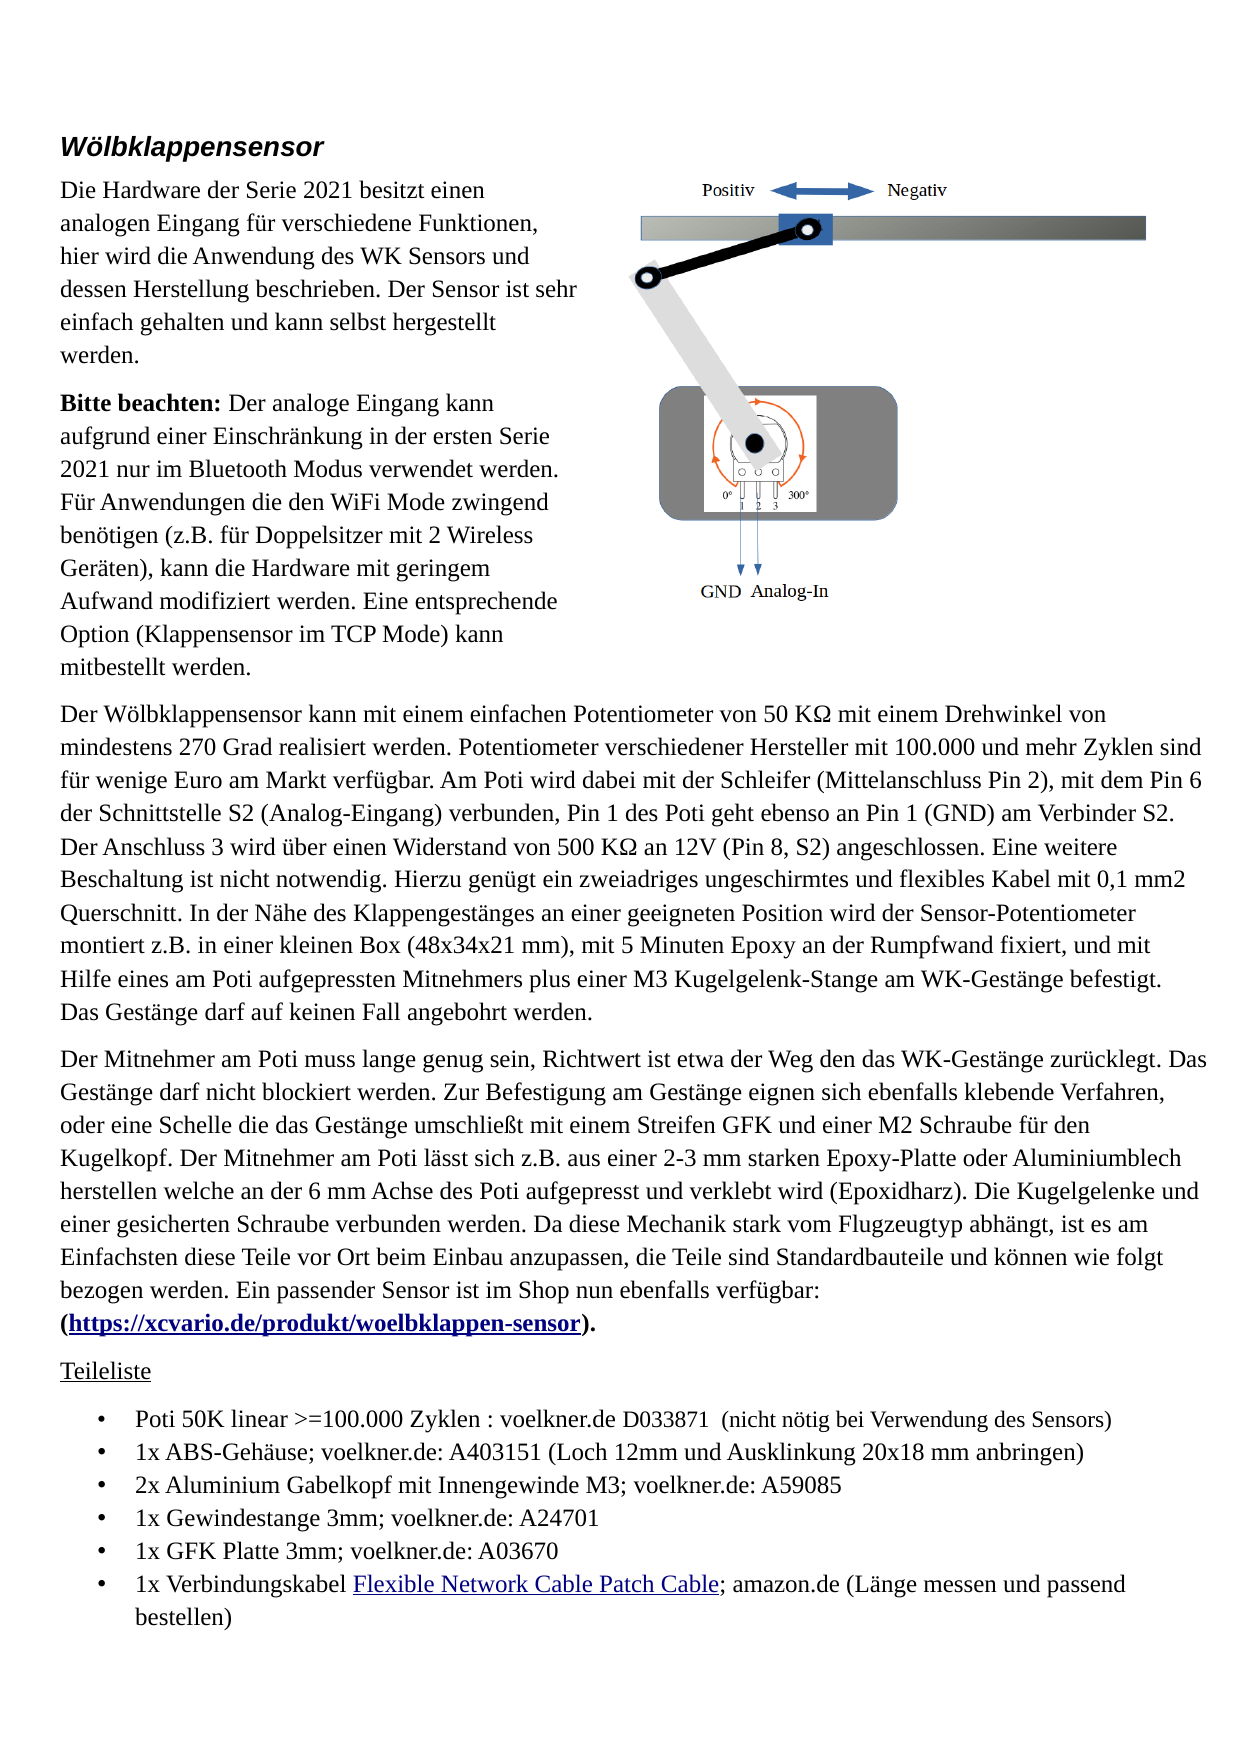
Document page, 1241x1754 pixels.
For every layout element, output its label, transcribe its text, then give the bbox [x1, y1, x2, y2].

text Der Mitnehmer am Poti muss lange genug sein, Richtwert ist etwa der Weg den das WK-Gestänge zurücklegt. Das Gestänge darf nicht blockiert werden. Zur Befestigung am Gestänge eignen sich ebenfalls klebende Verfahren, oder eine Schelle die das Gestänge umschließt mit einem Streifen GFK und einer M2 Schraube für den Kugelkopf. Der Mitnehmer am Poti lässt sich z.B. aus einer 2-3 mm starken Epoxy-Platte oder Aluminiumblech herstellen welche an der 6 mm Achse des Poti aufgepresst und verklebt wird (Epoxidharz). Die Kugelgelenke und einer gesicherten Schraube verbunden werden. Da diese Mechanik stark vom Flugzeugtyp abhängt, ist es am Einfachsten diese Teile vor Ort beim Einbau anzupassen, die Teile sind Standardbauteile und können wie folgt bezogen werden. Ein passender Sensor ist im Shop nun ebenfalls verfügbar: (https://xcvario.de/produkt/woelbklappen-sensor). [60, 1044, 1207, 1337]
list 1x ABS-Gehäuse; voelkner.de: A403151 (Loch 12mm und Ausklinkung 20x18 mm anbringen) [97, 1437, 1207, 1465]
text Die Hardware der Serie 2021 besitzt einen analogen Eingang für verschiedene Funktionen, hier wird die Anwendung des WK Sensors und dessen Herstellung beschrieben. Der Sensor ist sehr einfach gehalten und kann selbst hergestellt werden. [60, 175, 577, 369]
text Bitte beachten: Der analoge Eingang kann aufgrund einer Einschränkung in der ersten Serie 2021 nur im Bluetooth Modus verwendet werden. Für Anwendungen die den WiFi Mode zwingend benötigen (z.B. für Doppelsitzer mit 2 Wireless Geräten), kann die Hardware mit geringem Aufwand modifiziert werden. Eine entsprechende Option (Klappensensor im TCP Mode) kann mitbestellt werden. [60, 388, 1207, 681]
text Der Wölbklappensensor kann mit einem einfachen Potentiometer von 50 KΩ mit einem Drehwinkel von mindestens 270 Grad realisiert werden. Potentiometer verschiedener Hersteller mit 100.000 und mehr Zyklen sind für wenige Euro am Markt verfügbar. Am Poti wird dabei mit der Schleifer (Mittelanschluss Pin 2), mit dem Pin 6 der Schnittstelle S2 (Analog-Eingang) verbunden, Pin 1 des Poti geht ebenso an Pin 1 (GND) am Verbinder S2. Der Anschluss 3 wird über einen Widerstand von 500 KΩ an 12V (Pin 8, S2) angeschlossen. Eine weitere Beschaltung ist nicht notwendig. Hierzu genügt ein zweiadriges ungeschirmtes und flexibles Kabel mit 0,1 mm2 Querschnitt. In der Nähe des Klappengestänges an einer geeigneten Position wird der Sensor-Potentiometer montiert z.B. in einer kleinen Box (48x34x21 mm), mit 5 Minuten Epoxy an der Rumpfwand fixiert, und mit Hilfe eines am Poti aufgepressten Mitnehmers plus einer M3 Kugelgelenk-Stange am WK-Gestänge befestigt. Das Gestänge darf auf keinen Fall angebohrt werden. [60, 699, 1207, 1025]
text [1178, 175, 1207, 369]
list 1x Verbindungskabel Flexible Network Cable Patch Cable; amazon.de (Länge messen und passend bestellen) [97, 1569, 1207, 1631]
text Teileliste [60, 1356, 1207, 1385]
list Poti 50K linear >=100.000 Zyklen : voelkner.de D033871 (nicht nötig bei Verwendung des Sensors) [97, 1404, 1207, 1432]
picture [577, 154, 1178, 620]
list 1x Gewindestange 3mm; voelkner.de: A24701 [97, 1503, 1207, 1531]
list 1x GFK Platte 3mm; voelkner.de: A03670 [97, 1536, 1207, 1564]
subtitle Wölbklappensensor [60, 131, 1207, 162]
list 2x Aluminium Gabelkopf mit Innengewinde M3; voelkner.de: A59085 [97, 1470, 1207, 1498]
